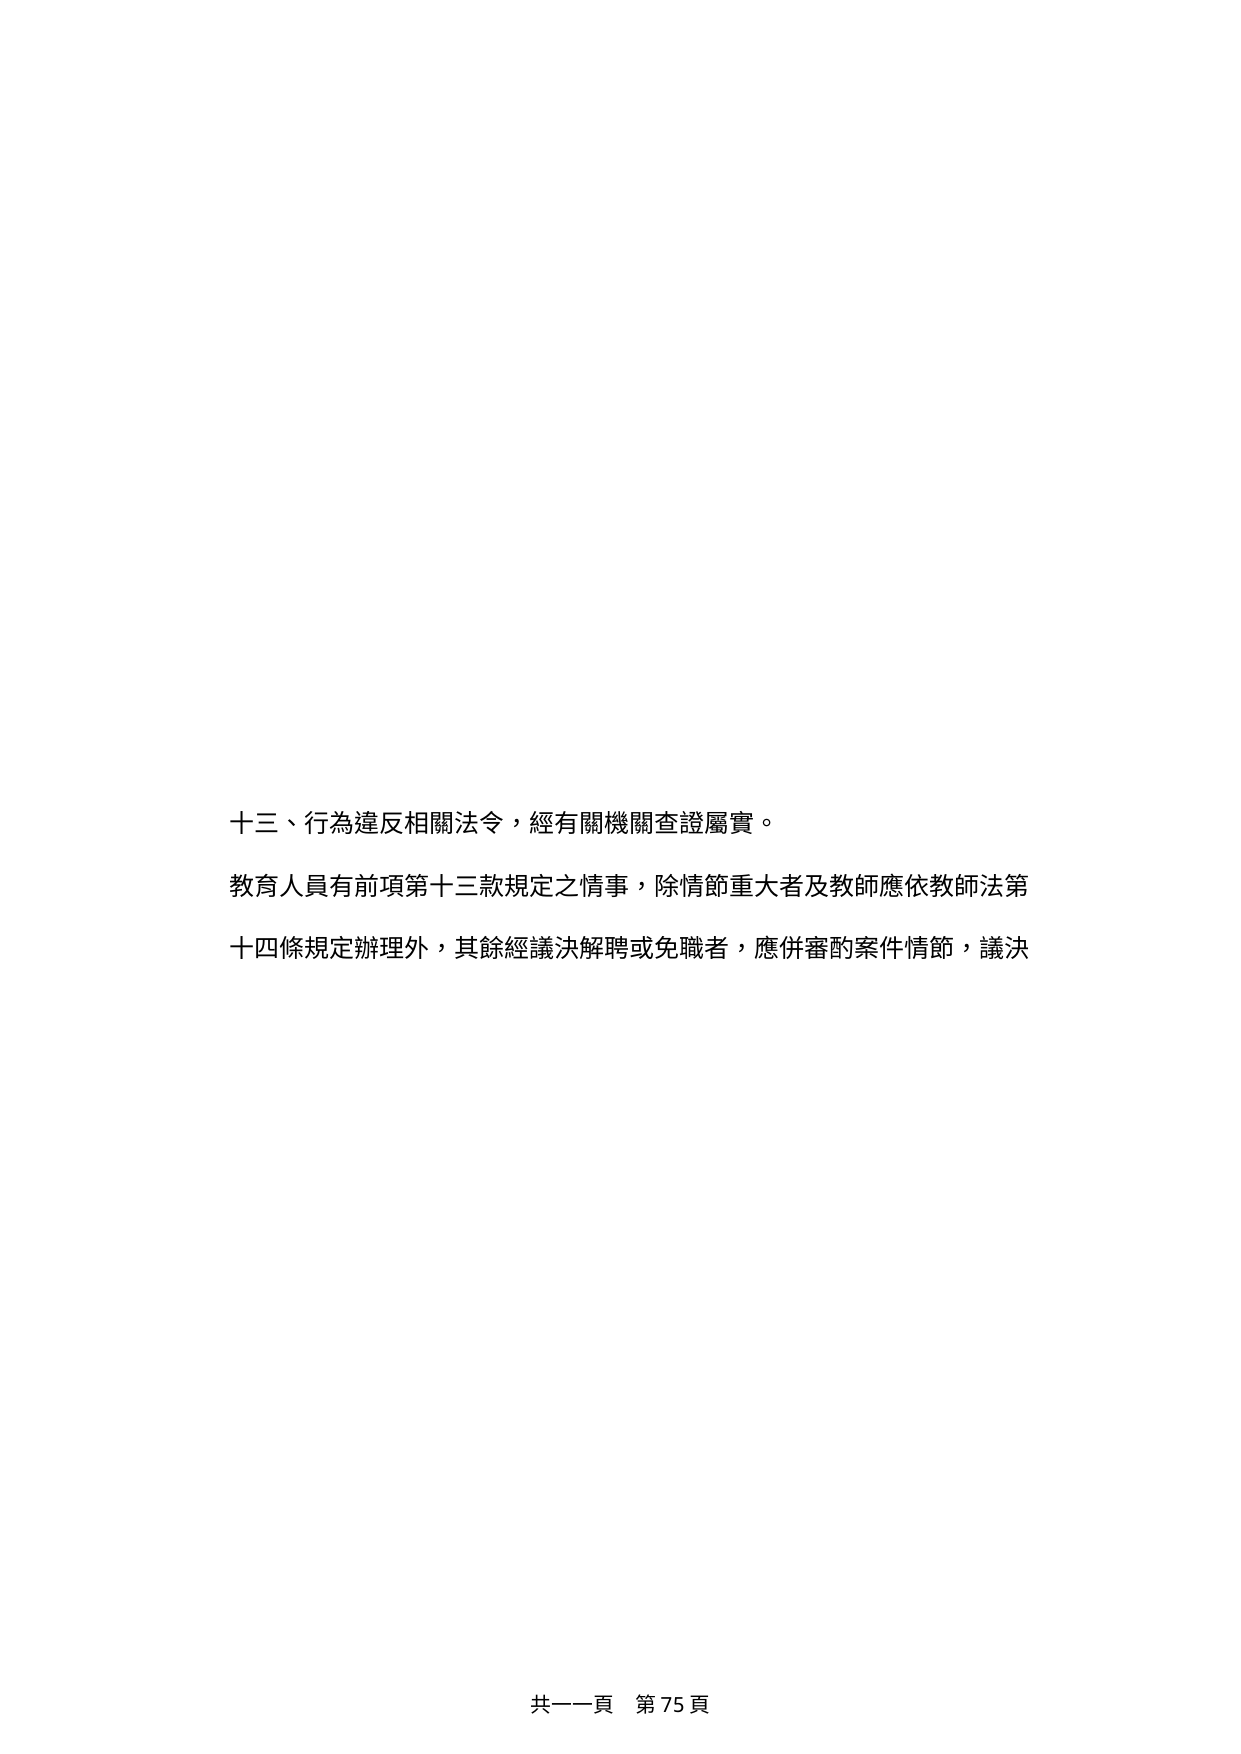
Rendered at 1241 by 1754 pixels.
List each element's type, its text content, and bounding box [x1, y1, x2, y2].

text 十四條規定辦理外，其餘經議決解聘或免職者，應併審酌案件情節，議決 [118, 905, 1122, 967]
text 十三、行為違反相關法令，經有關機關查證屬實。 [118, 780, 1122, 842]
text 教育人員有前項第十三款規定之情事，除情節重大者及教師應依教師法第 [118, 842, 1122, 905]
